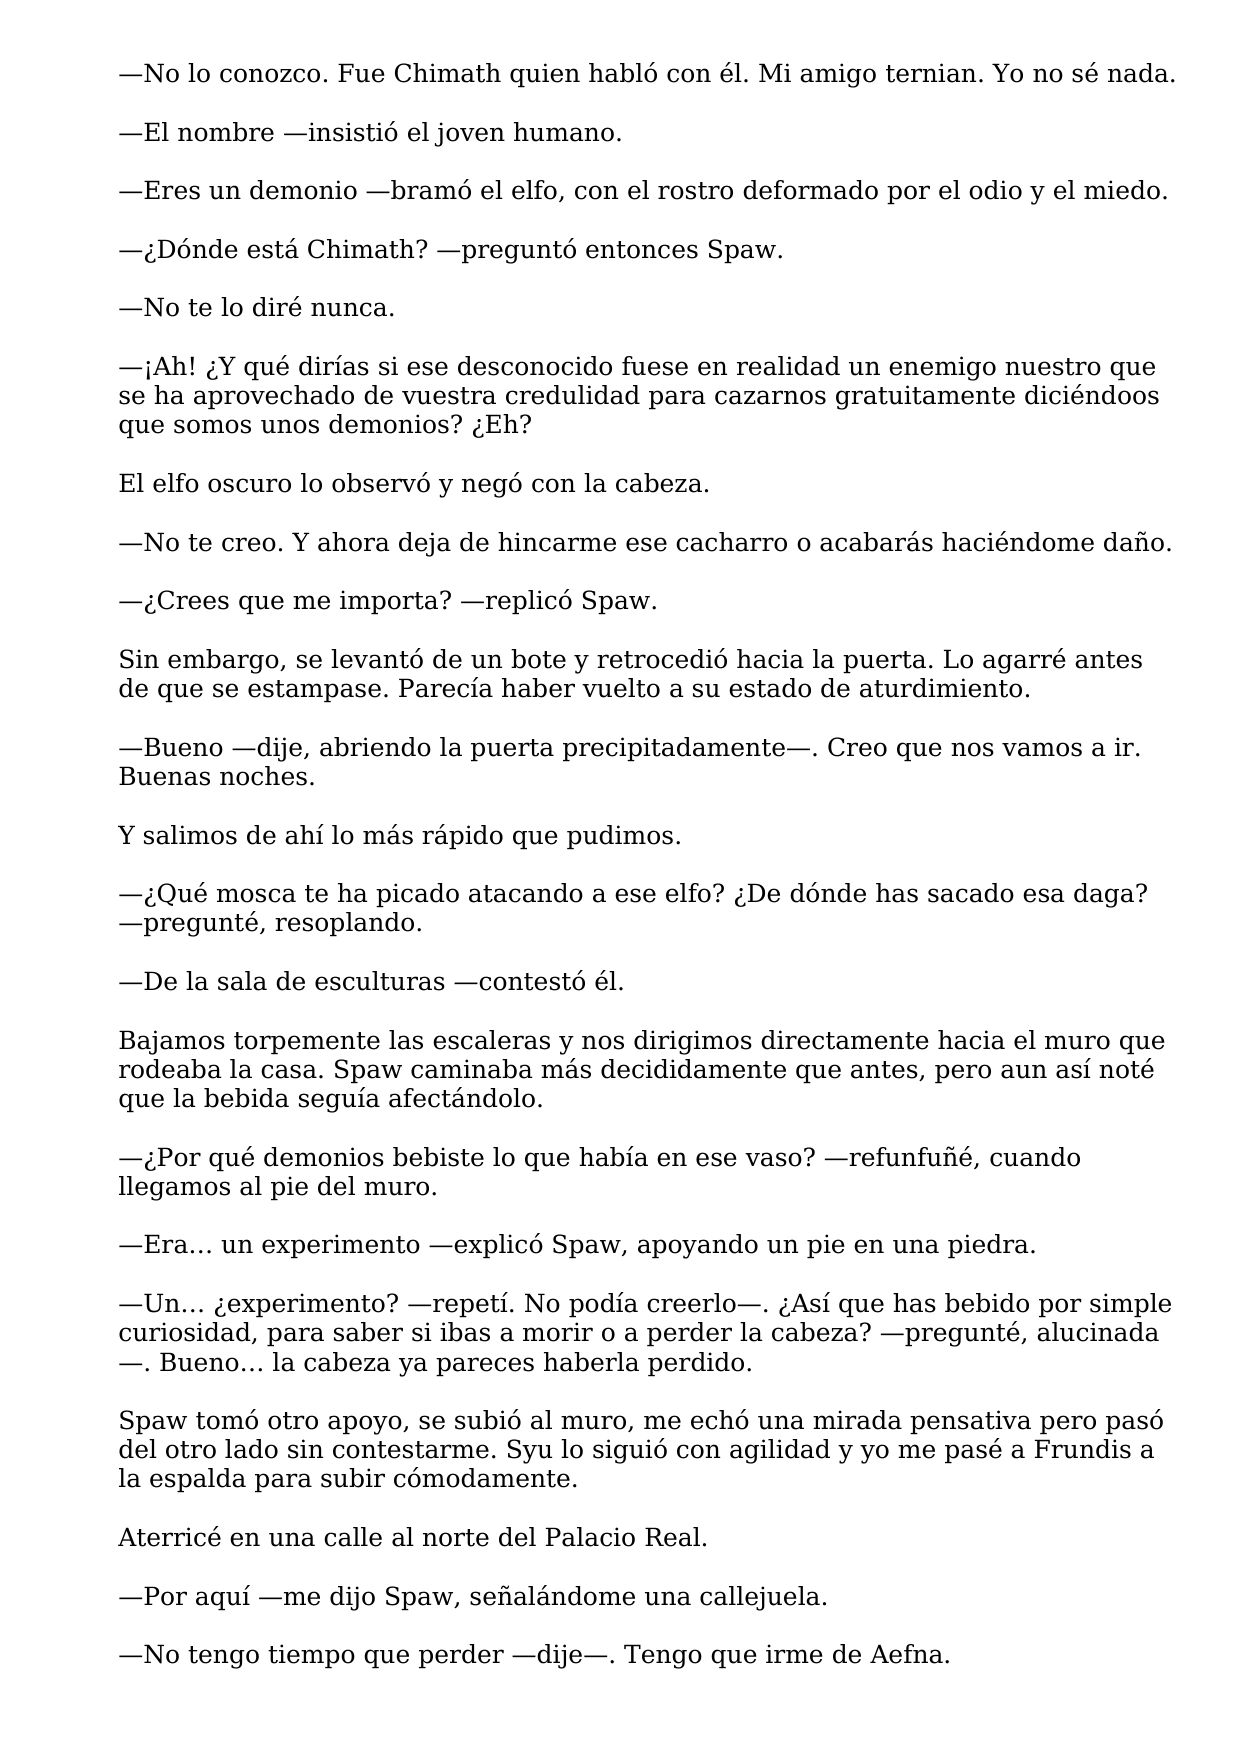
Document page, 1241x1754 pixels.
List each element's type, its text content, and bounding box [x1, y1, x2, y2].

text El elfo oscuro lo observó y negó con la cabeza. [118, 469, 1181, 498]
text Spaw tomó otro apoyo, se subió al muro, me echó una mirada pensativa pero pasó del otro lado sin contestarme. Syu lo siguió con agilidad y yo me pasé a Frundis a la espalda para subir cómodamente. [118, 1406, 1181, 1494]
text Y salimos de ahí lo más rápido que pudimos. [118, 821, 1181, 850]
text —Bueno —dije, abriendo la puerta precipitadamente—. Creo que nos vamos a ir. Buenas noches. [118, 733, 1181, 791]
text Sin embargo, se levantó de un bote y retrocedió hacia la puerta. Lo agarré antes de que se estampase. Parecía haber vuelto a su estado de aturdimiento. [118, 645, 1181, 703]
text Bajamos torpemente las escaleras y nos dirigimos directamente hacia el muro que rodeaba la casa. Spaw caminaba más decididamente que antes, pero aun así noté que la bebida seguía afectándolo. [118, 1026, 1181, 1113]
text —¿Crees que me importa? —replicó Spaw. [118, 587, 1181, 616]
text —Era… un experimento —explicó Spaw, apoyando un pie en una piedra. [118, 1231, 1181, 1260]
text —Por aquí —me dijo Spaw, señalándome una callejuela. [118, 1582, 1181, 1611]
text —Eres un demonio —bramó el elfo, con el rostro deformado por el odio y el miedo. [118, 176, 1181, 206]
text —Un… ¿experimento? —repetí. No podía creerlo—. ¿Así que has bebido por simple curiosidad, para saber si ibas a morir o a perder la cabeza? —pregunté, alucinada—. Bueno… la cabeza ya pareces haberla perdido. [118, 1289, 1181, 1377]
text —¡Ah! ¿Y qué dirías si ese desconocido fuese en realidad un enemigo nuestro que se ha aprovechado de vuestra credulidad para cazarnos gratuitamente diciéndoos que somos unos demonios? ¿Eh? [118, 352, 1181, 440]
text —No te lo diré nunca. [118, 294, 1181, 323]
text —No te creo. Y ahora deja de hincarme ese cacharro o acabarás haciéndome daño. [118, 528, 1181, 557]
text —¿Qué mosca te ha picado atacando a ese elfo? ¿De dónde has sacado esa daga? —pregunté, resoplando. [118, 879, 1181, 938]
text —El nombre —insistió el joven humano. [118, 118, 1181, 147]
text —¿Dónde está Chimath? —preguntó entonces Spaw. [118, 235, 1181, 264]
text Aterricé en una calle al norte del Palacio Real. [118, 1523, 1181, 1552]
text —No lo conozco. Fue Chimath quien habló con él. Mi amigo ternian. Yo no sé nada. [118, 59, 1181, 88]
text —De la sala de esculturas —contestó él. [118, 967, 1181, 996]
text —¿Por qué demonios bebiste lo que había en ese vaso? —refunfuñé, cuando llegamos al pie del muro. [118, 1143, 1181, 1201]
text —No tengo tiempo que perder —dije—. Tengo que irme de Aefna. [118, 1641, 1181, 1670]
